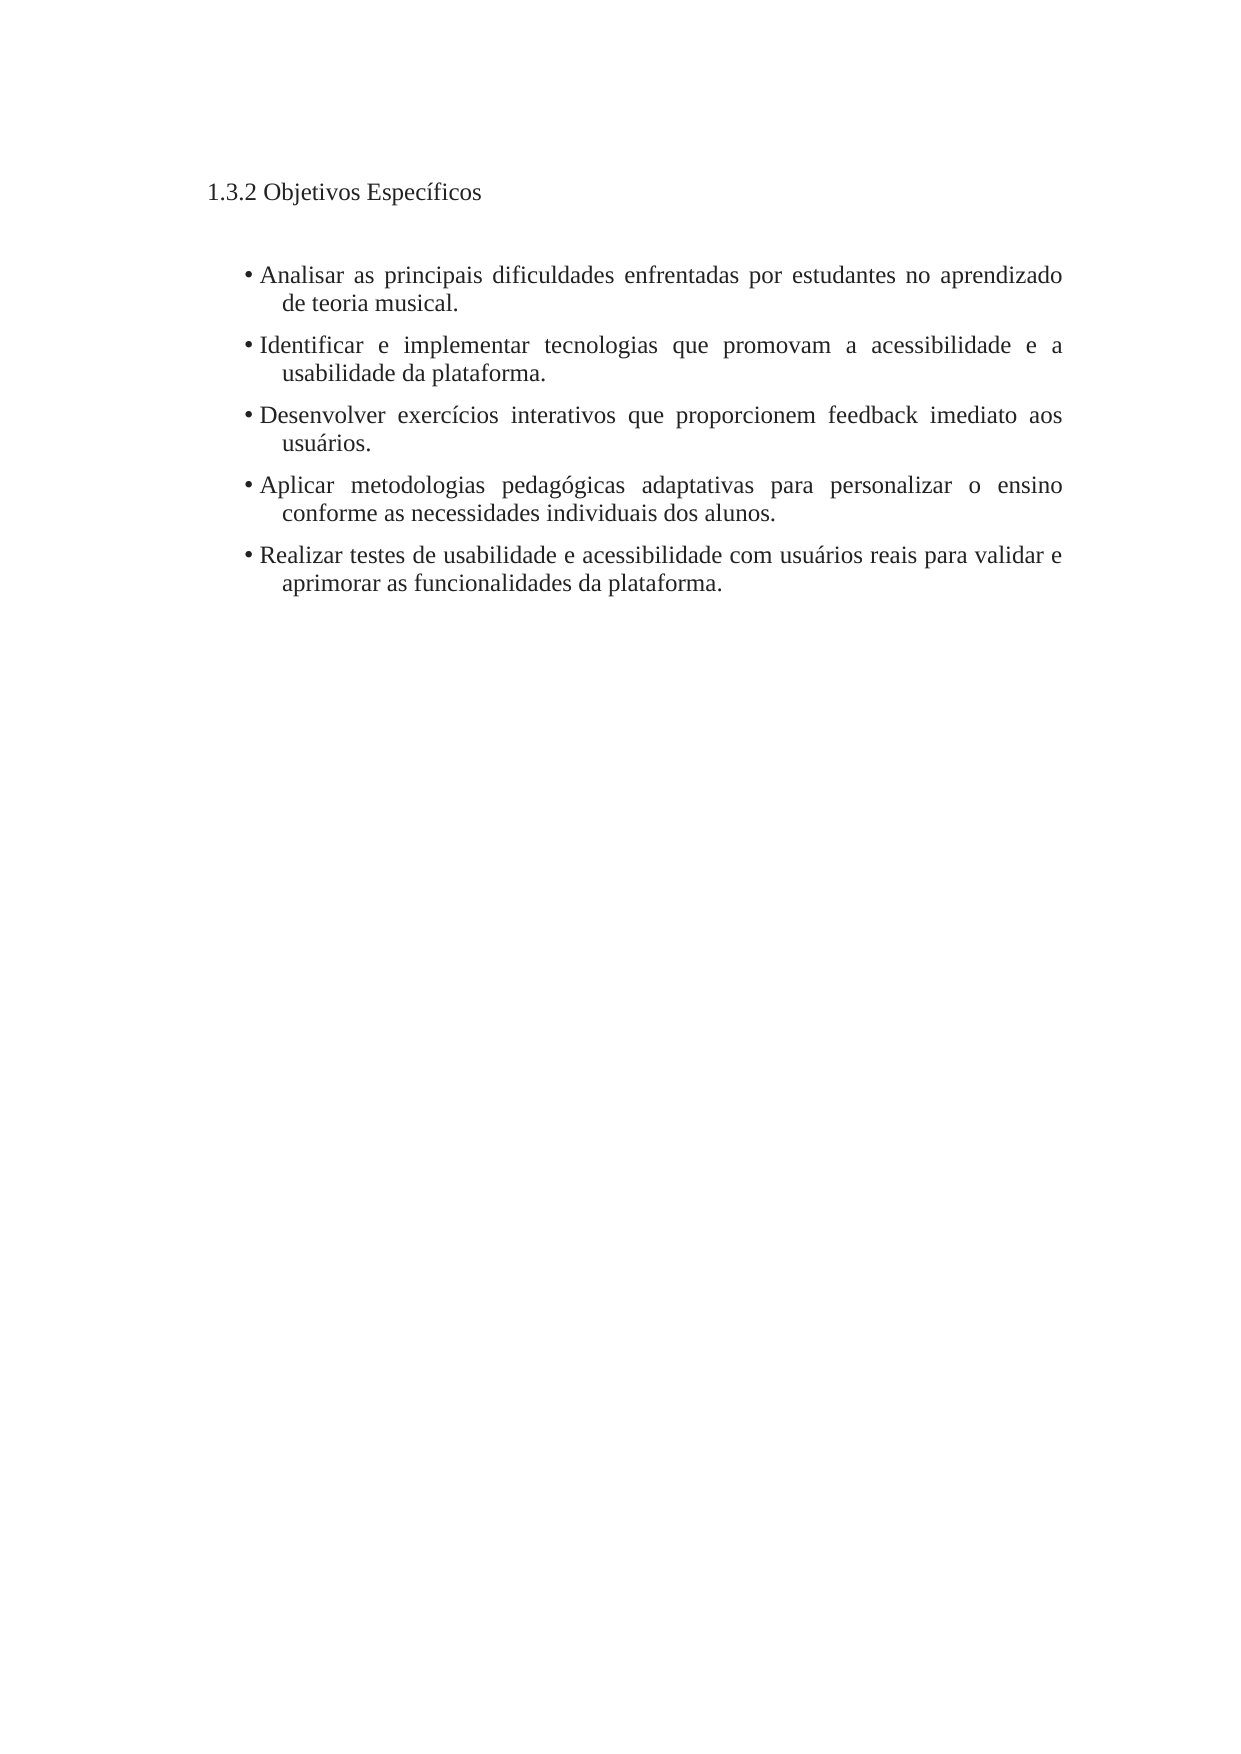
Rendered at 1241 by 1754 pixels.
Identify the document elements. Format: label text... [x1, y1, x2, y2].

list Identificar e implementar tecnologias que promovam a acessibilidade e a usabilidade da plataforma.​ [244, 330, 1063, 387]
list Aplicar metodologias pedagógicas adaptativas para personalizar o ensino conforme as necessidades individuais dos alunos.​ [244, 470, 1063, 527]
list Desenvolver exercícios interativos que proporcionem feedback imediato aos usuários.​ [244, 400, 1063, 457]
text 1.3.2 Objetivos Específicos [207, 177, 1063, 206]
list Realizar testes de usabilidade e acessibilidade com usuários reais para validar e aprimorar as funcionalidades da plataforma.​ [244, 540, 1063, 597]
list Analisar as principais dificuldades enfrentadas por estudantes no aprendizado de teoria musical.​ [244, 260, 1063, 317]
